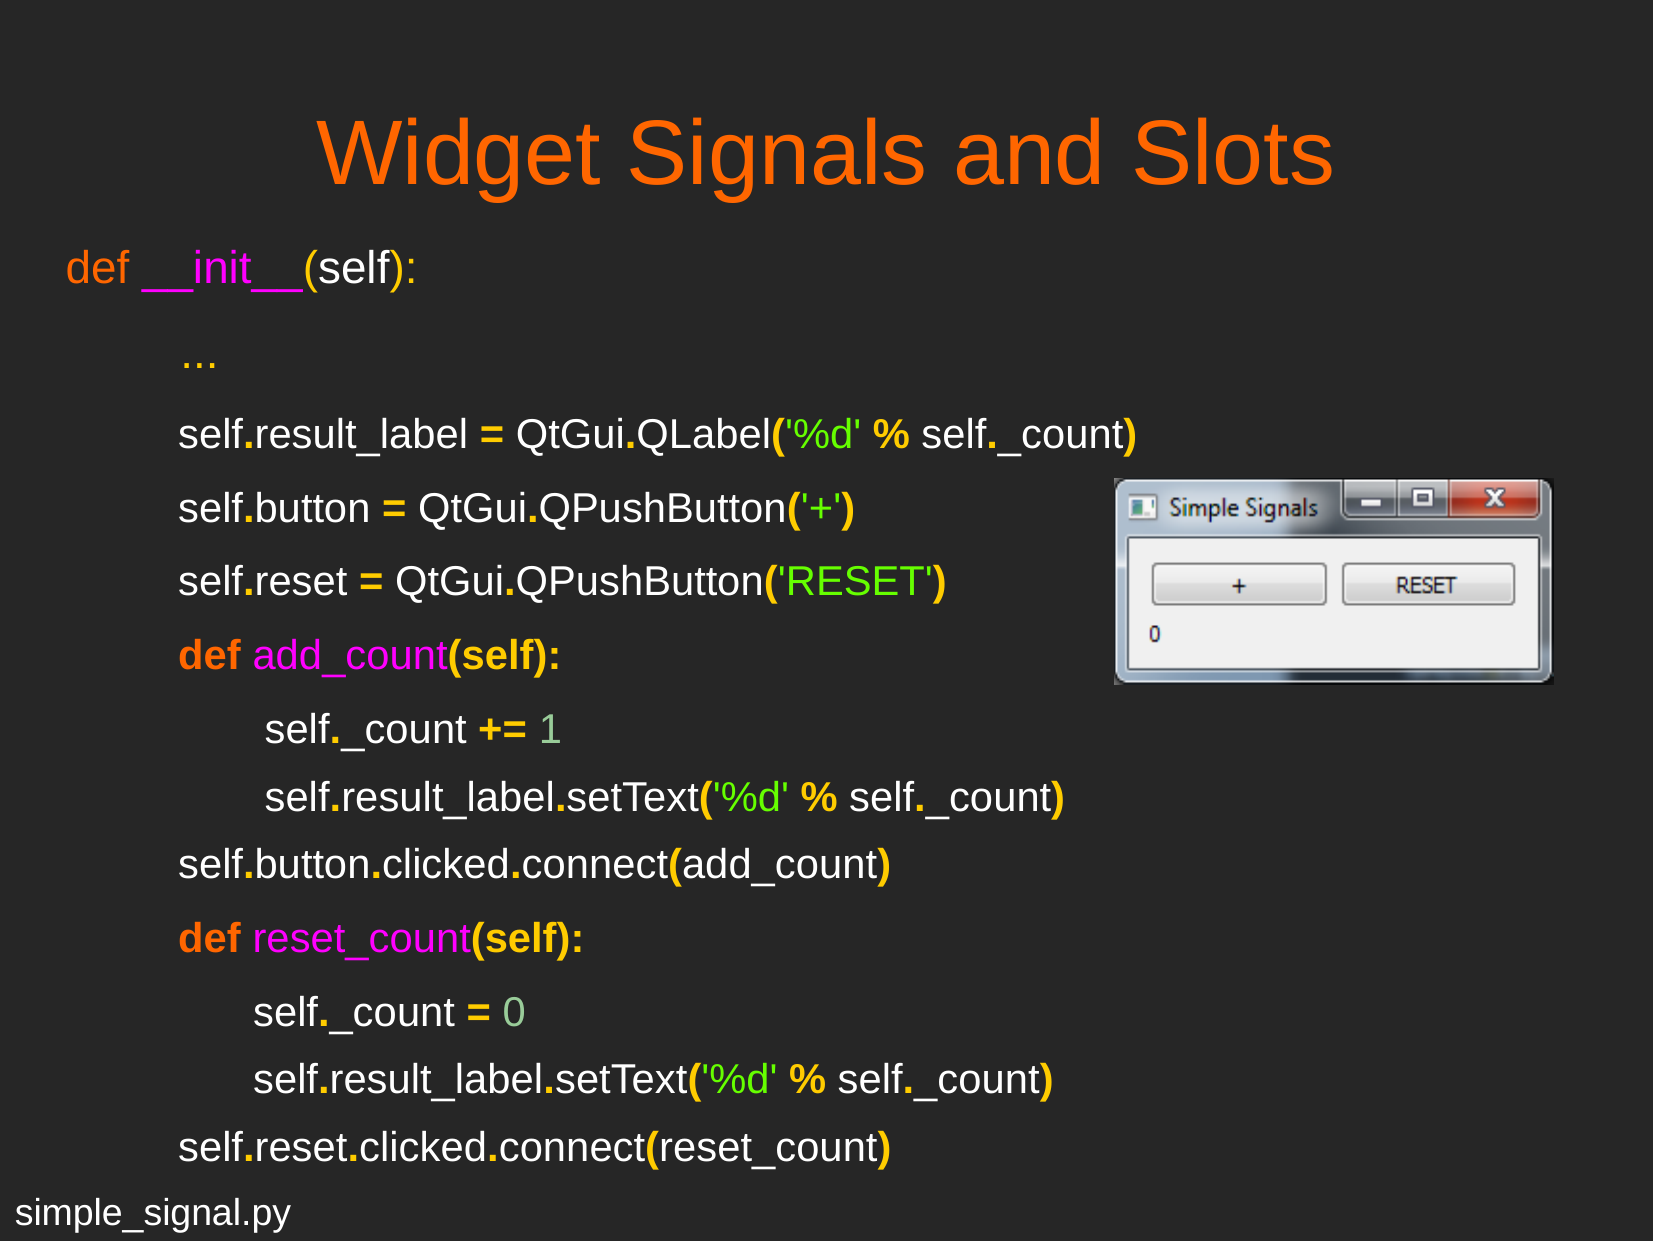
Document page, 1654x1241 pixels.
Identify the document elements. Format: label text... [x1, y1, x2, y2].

picture [1114, 478, 1554, 686]
text_box Widget Signals and Slots [82, 99, 1571, 207]
text_box simple_signal.py [0, 1183, 567, 1241]
list def __init__(self): ... self.result_label = QtGui.QLabel('%d' % self._count) self.button = QtGui.QPushButton('+') self.reset = QtGui.QPushButton('RESET') def add_count(self): self._count += 1 self.result_label.setText('%d' % self._count) self.button.clicked.connect(add_count) def reset_count(self): self._count = 0 self.result_label.setText('%d' % self._count) self.reset.clicked.connect(reset_count) [65, 67, 1554, 1172]
